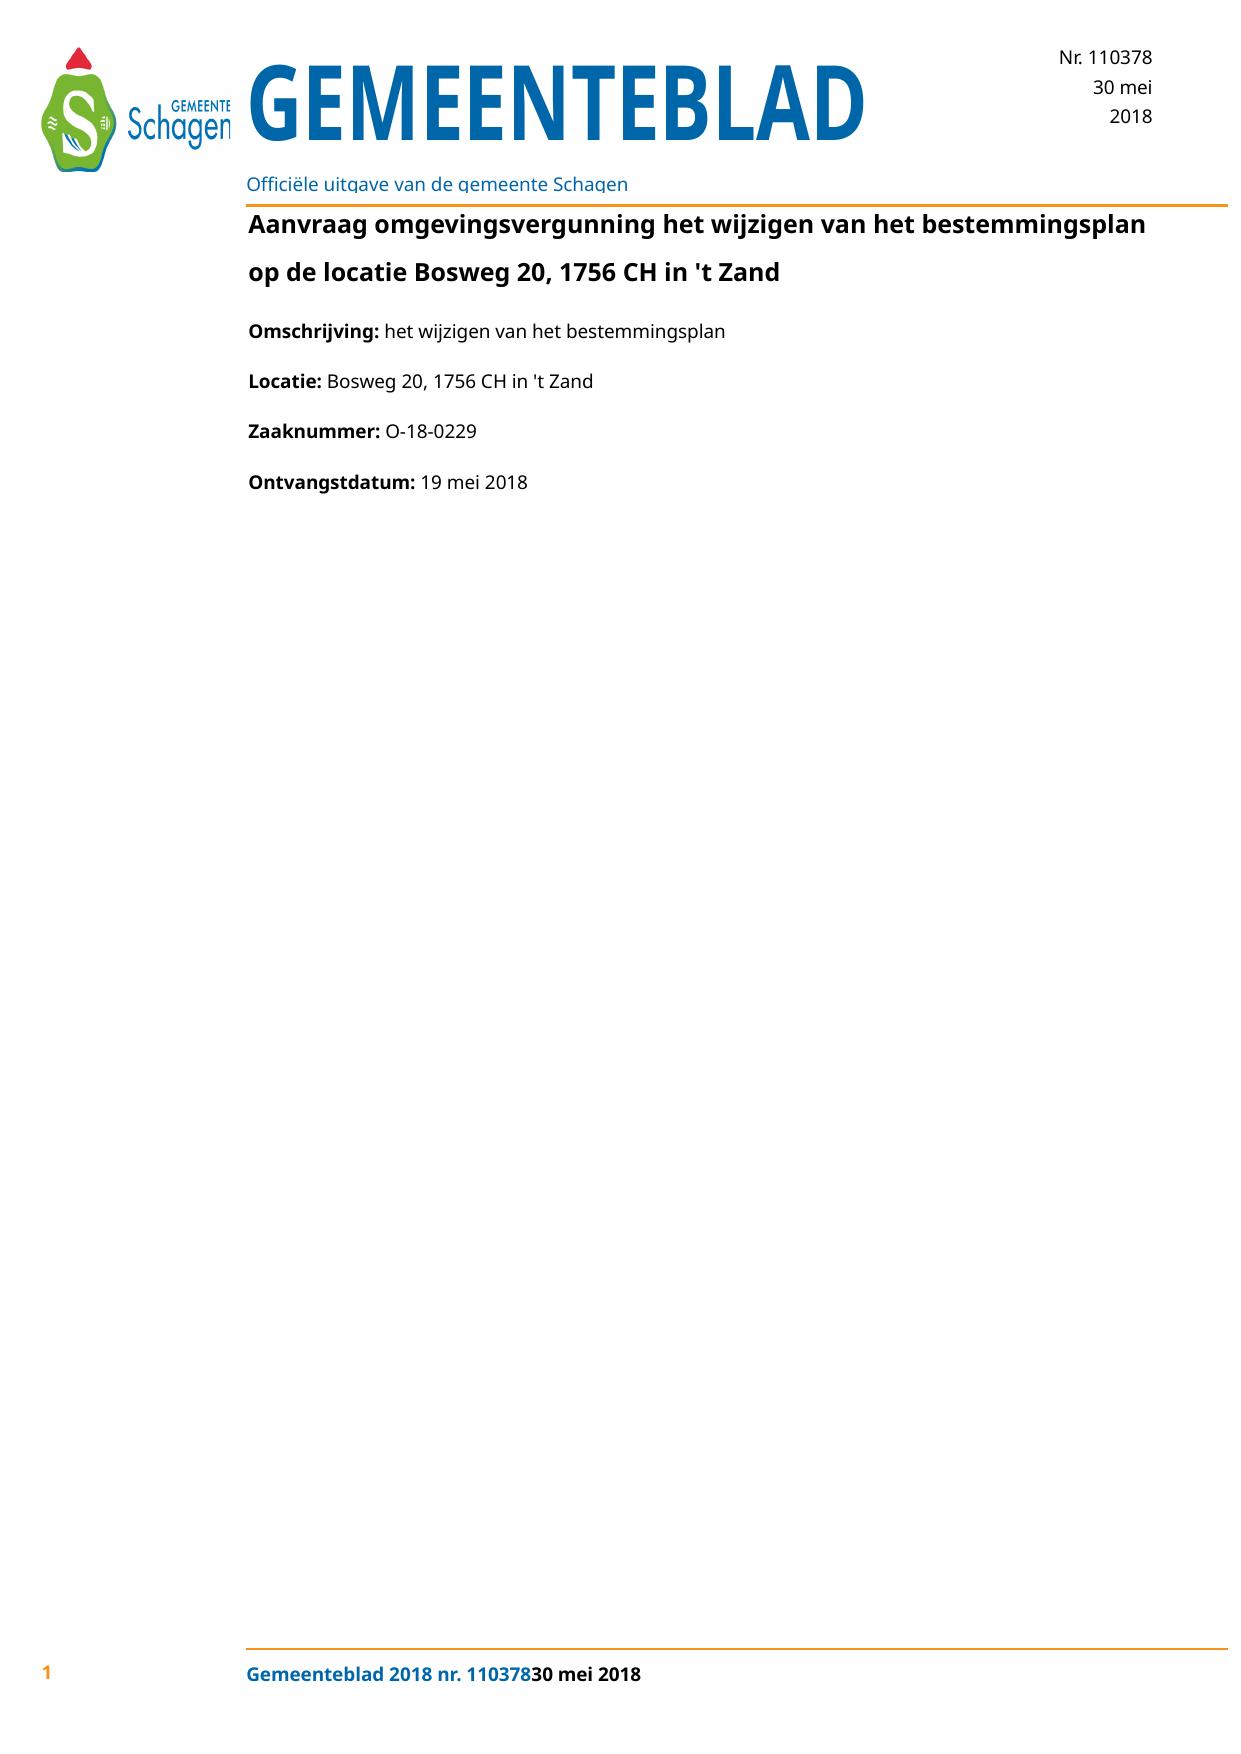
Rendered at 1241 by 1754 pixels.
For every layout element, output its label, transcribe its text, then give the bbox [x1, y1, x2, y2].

text Ontvangstdatum: 19 mei 2018 [248, 469, 1152, 495]
text Zaaknummer: O-18-0229 [248, 419, 1152, 444]
picture [41, 47, 231, 172]
text Locatie: Bosweg 20, 1756 CH in 't Zand [248, 368, 1152, 394]
text Aanvraag omgevingsvergunning het wijzigen van het bestemmingsplan op de locatie Bosweg 20, 1756 CH in 't Zand [248, 207, 1152, 288]
text Omschrijving: het wijzigen van het bestemmingsplan [248, 318, 1152, 344]
